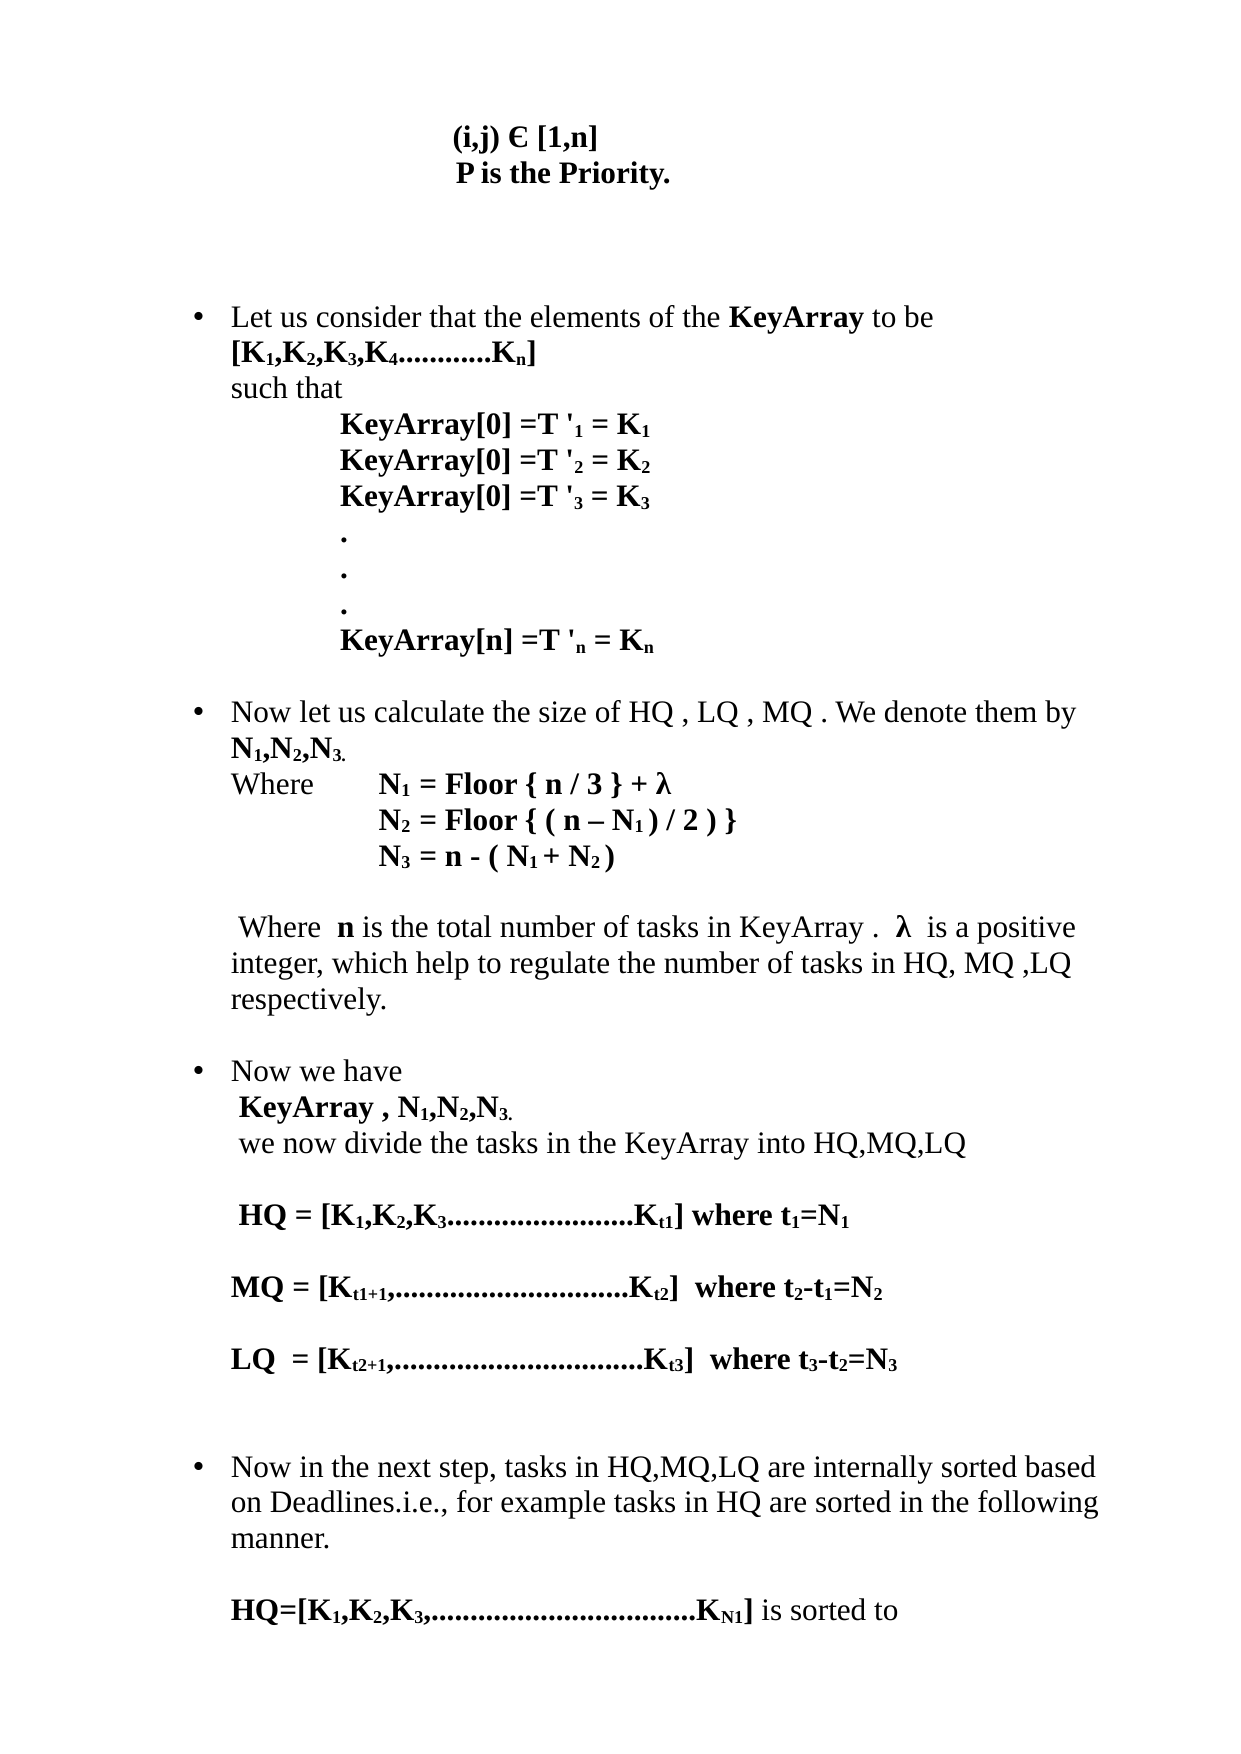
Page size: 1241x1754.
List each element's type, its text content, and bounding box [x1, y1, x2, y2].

list Now let us calculate the size of HQ , LQ , MQ . We denote them by N1,N2,N3. [193, 693, 1122, 765]
list Let us consider that the elements of the KeyArray to be [K1,K2,K3,K4............Kn] [193, 298, 1122, 370]
text . . . [118, 513, 1122, 621]
text KeyArray[0] =T '3 = K3 [118, 477, 1122, 513]
list KeyArray[0] =T '1 = K1 [193, 406, 1122, 442]
list such that [193, 370, 1122, 406]
list Now in the next step, tasks in HQ,MQ,LQ are internally sorted based on Deadlines.i.e., for example tasks in HQ are sorted in the following manner. HQ=[K1,K2,K3,..................................KN1] is sorted to [193, 1448, 1122, 1627]
text KeyArray[n] =T 'n = Kn [118, 621, 1122, 693]
list P is the Priority. [418, 154, 1122, 298]
list Now we have KeyArray , N1,N2,N3. we now divide the tasks in the KeyArray into HQ,MQ,LQ [193, 1052, 1122, 1196]
list (i,j) Є [1,n] [193, 118, 1122, 154]
list KeyArray[0] =T '2 = K2 [193, 442, 1122, 477]
list Where N1 = Floor { n / 3 } + λ N2 = Floor { ( n – N1 ) / 2 ) } N3 = n - ( N1 + N2 ) [193, 765, 1122, 873]
list HQ = [K1,K2,K3........................Kt1] where t1=N1 MQ = [Kt1+1,..............................Kt2] where t2-t1=N2 [193, 1196, 1122, 1340]
list Where n is the total number of tasks in KeyArray . λ is a positive integer, which help to regulate the number of tasks in HQ, MQ ,LQ respectively. [193, 909, 1122, 1052]
list LQ = [Kt2+1,................................Kt3] where t3-t2=N3 [193, 1340, 1122, 1448]
